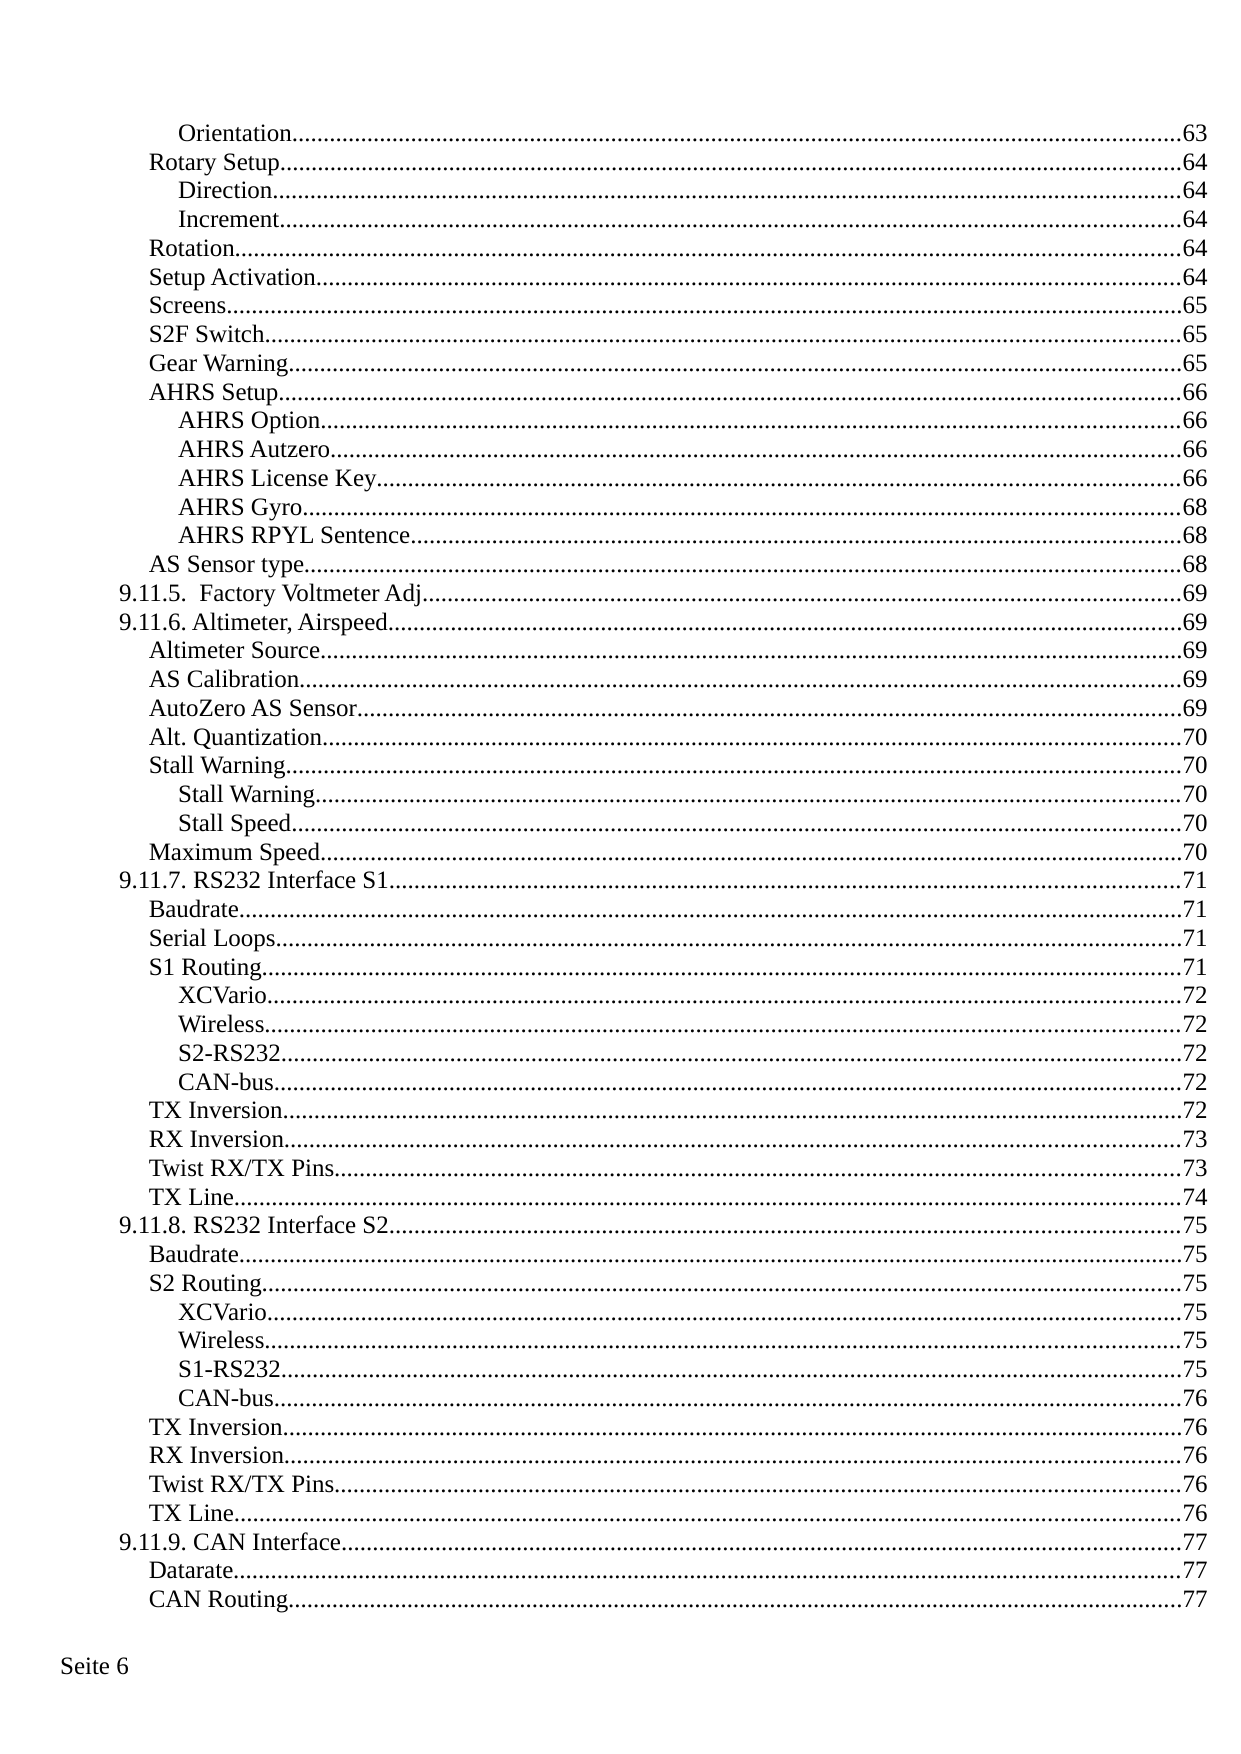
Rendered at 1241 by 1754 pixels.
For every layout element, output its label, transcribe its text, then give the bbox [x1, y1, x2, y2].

text AHRS Option 66 [178, 406, 1207, 434]
text AHRS License Key 66 [178, 463, 1207, 492]
text Serial Loops 71 [148, 923, 1207, 952]
text 9.11.9. CAN Interface 77 [119, 1527, 1207, 1556]
text Wireless 75 [178, 1326, 1207, 1354]
text S2-RS232 72 [178, 1038, 1207, 1067]
text Rotation 64 [148, 233, 1207, 262]
text TX Inversion 72 [148, 1096, 1207, 1124]
text Orientation 63 [178, 118, 1207, 147]
text CAN Routing 77 [148, 1584, 1207, 1613]
text Maximum Speed 70 [148, 837, 1207, 866]
text 9.11.6. Altimeter, Airspeed 69 [119, 607, 1207, 636]
text CAN-bus 76 [178, 1383, 1207, 1412]
text Datarate 77 [148, 1556, 1207, 1584]
text TX Inversion 76 [148, 1412, 1207, 1441]
text Alt. Quantization 70 [148, 722, 1207, 751]
text TX Line 74 [148, 1182, 1207, 1211]
text Altimeter Source 69 [148, 636, 1207, 664]
text AHRS Setup 66 [148, 377, 1207, 406]
text S1 Routing 71 [148, 952, 1207, 981]
text Increment 64 [178, 204, 1207, 233]
text RX Inversion 73 [148, 1124, 1207, 1153]
text S2 Routing 75 [148, 1268, 1207, 1297]
text XCVario 75 [178, 1297, 1207, 1326]
text AutoZero AS Sensor 69 [148, 693, 1207, 722]
text TX Line 76 [148, 1498, 1207, 1527]
text Stall Speed 70 [178, 808, 1207, 837]
text Twist RX/TX Pins 73 [148, 1153, 1207, 1182]
text AS Calibration 69 [148, 664, 1207, 693]
text Baudrate 71 [148, 894, 1207, 923]
text Screens 65 [148, 291, 1207, 319]
text XCVario 72 [178, 981, 1207, 1009]
text Baudrate 75 [148, 1239, 1207, 1268]
text Twist RX/TX Pins 76 [148, 1469, 1207, 1498]
text Gear Warning 65 [148, 348, 1207, 377]
text Stall Warning 70 [178, 779, 1207, 808]
text 9.11.8. RS232 Interface S2 75 [119, 1211, 1207, 1239]
text Stall Warning 70 [148, 751, 1207, 779]
text Rotary Setup 64 [148, 147, 1207, 176]
text AHRS Autzero 66 [178, 434, 1207, 463]
text RX Inversion 76 [148, 1441, 1207, 1469]
text Direction 64 [178, 176, 1207, 204]
text CAN-bus 72 [178, 1067, 1207, 1096]
text Setup Activation 64 [148, 262, 1207, 291]
text S2F Switch 65 [148, 319, 1207, 348]
text AHRS Gyro 68 [178, 492, 1207, 521]
text S1-RS232 75 [178, 1354, 1207, 1383]
text 9.11.5. Factory Voltmeter Adj 69 [119, 578, 1207, 607]
text 9.11.7. RS232 Interface S1 71 [119, 866, 1207, 894]
text AHRS RPYL Sentence 68 [178, 521, 1207, 549]
text Wireless 72 [178, 1009, 1207, 1038]
text AS Sensor type 68 [148, 549, 1207, 578]
